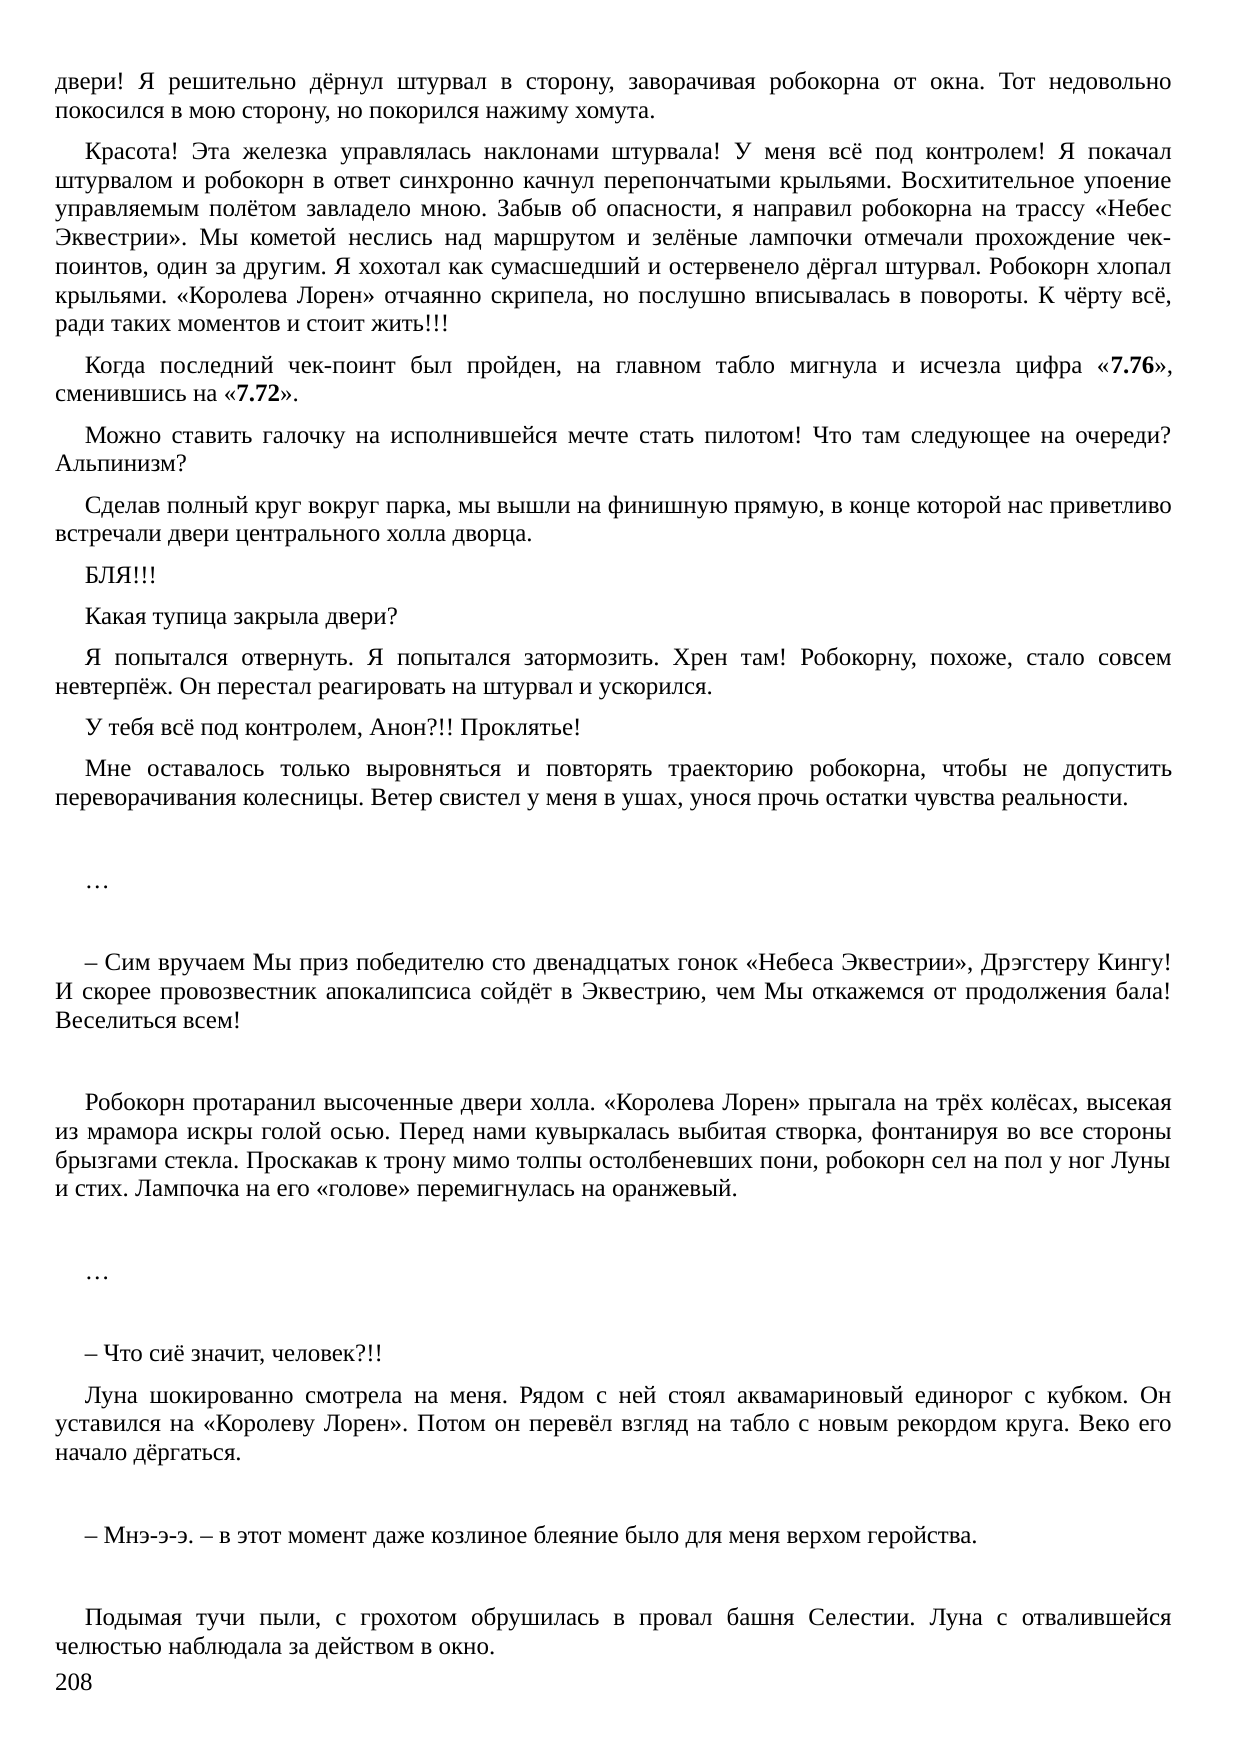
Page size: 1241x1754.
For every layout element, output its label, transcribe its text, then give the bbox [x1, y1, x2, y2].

text – Мнэ-э-э. – в этот момент даже козлиное блеяние было для меня верхом геройства. [55, 1520, 1173, 1548]
text Красота! Эта железка управлялась наклонами штурвала! У меня всё под контролем! Я покачал штурвалом и робокорн в ответ синхронно качнул перепончатыми крыльями. Восхитительное упоение управляемым полётом завладело мною. Забыв об опасности, я направил робокорна на трассу «Небес Эквестрии». Мы кометой неслись над маршрутом и зелёные лампочки отмечали прохождение чек-поинтов, один за другим. Я хохотал как сумасшедший и остервенело дёргал штурвал. Робокорн хлопал крыльями. «Королева Лорен» отчаянно скрипела, но послушно вписывалась в повороты. К чёрту всё, ради таких моментов и стоит жить!!! [55, 136, 1173, 337]
text БЛЯ!!! [55, 560, 1173, 588]
text Сделав полный круг вокруг парка, мы вышли на финишную прямую, в конце которой нас приветливо встречали двери центрального холла дворца. [55, 490, 1173, 547]
text двери! Я решительно дёрнул штурвал в сторону, заворачивая робокорна от окна. Тот недовольно покосился в мою сторону, но покорился нажиму хомута. [55, 66, 1173, 123]
text – Сим вручаем Мы приз победителю сто двенадцатых гонок «Небеса Эквестрии», Дрэгстеру Кингу! И скорее провозвестник апокалипсиса сойдёт в Эквестрию, чем Мы откажемся от продолжения бала! Веселиться всем! [55, 947, 1173, 1033]
text … [55, 865, 1173, 893]
text – Что сиё значит, человек?!! [55, 1338, 1173, 1367]
text … [55, 1256, 1173, 1285]
text Луна шокированно смотрела на меня. Рядом с ней стоял аквамариновый единорог с кубком. Он уставился на «Королеву Лорен». Потом он перевёл взгляд на табло с новым рекордом круга. Веко его начало дёргаться. [55, 1380, 1173, 1466]
text Можно ставить галочку на исполнившейся мечте стать пилотом! Что там следующее на очереди? Альпинизм? [55, 420, 1173, 477]
text Я попытался отвернуть. Я попытался затормозить. Хрен там! Робокорну, похоже, стало совсем невтерпёж. Он перестал реагировать на штурвал и ускорился. [55, 642, 1173, 700]
text Мне оставалось только выровняться и повторять траекторию робокорна, чтобы не допустить переворачивания колесницы. Ветер свистел у меня в ушах, унося прочь остатки чувства реальности. [55, 753, 1173, 811]
text Какая тупица закрыла двери? [55, 601, 1173, 630]
text Когда последний чек-поинт был пройден, на главном табло мигнула и исчезла цифра «7.76», сменившись на «7.72». [55, 350, 1173, 407]
text Робокорн протаранил высоченные двери холла. «Королева Лорен» прыгала на трёх колёсах, высекая из мрамора искры голой осью. Перед нами кувыркалась выбитая створка, фонтанируя во все стороны брызгами стекла. Проскакав к трону мимо толпы остолбеневших пони, робокорн сел на пол у ног Луны и стих. Лампочка на его «голове» перемигнулась на оранжевый. [55, 1087, 1173, 1202]
text Подымая тучи пыли, с грохотом обрушилась в провал башня Селестии. Луна с отвалившейся челюстью наблюдала за действом в окно. [55, 1602, 1173, 1660]
text У тебя всё под контролем, Анон?!! Проклятье! [55, 712, 1173, 741]
